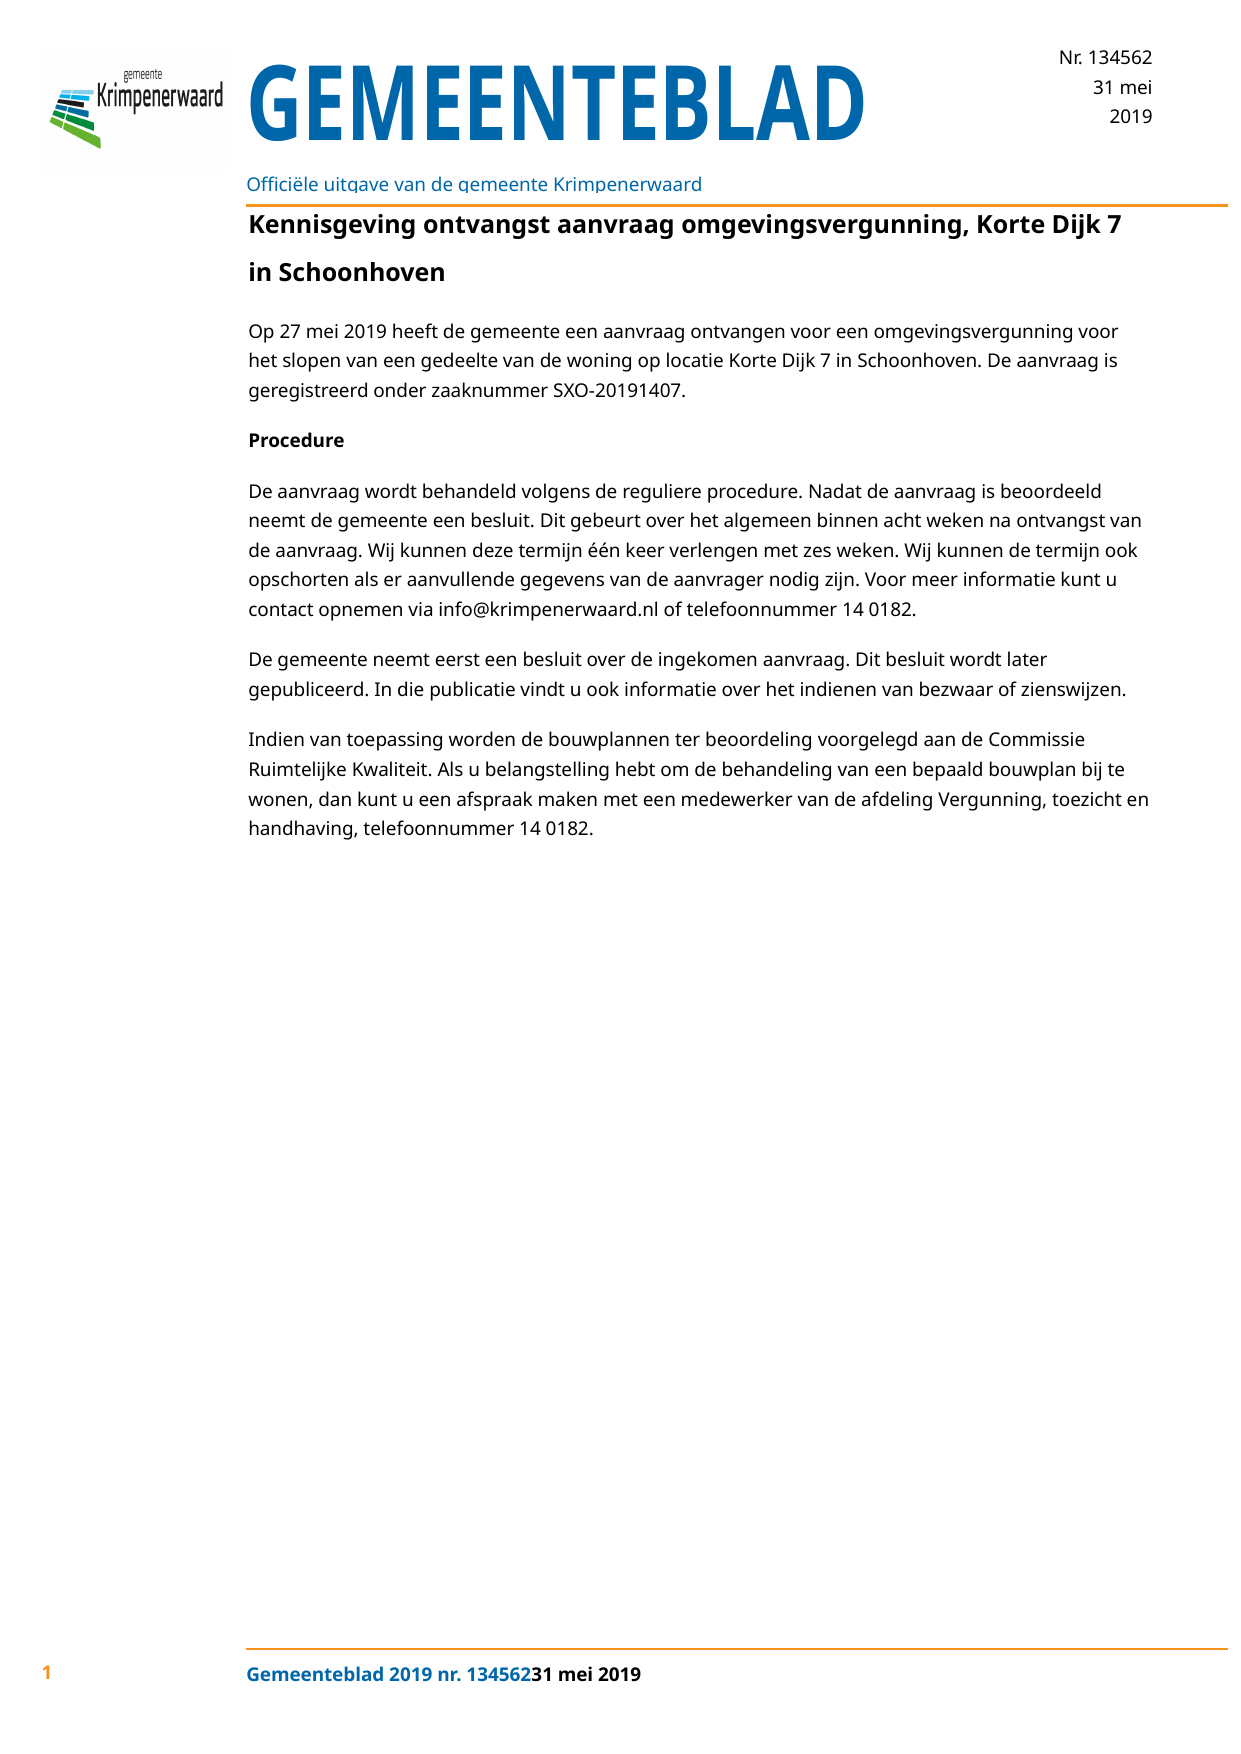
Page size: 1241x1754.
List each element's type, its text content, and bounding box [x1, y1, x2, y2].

text Procedure [248, 427, 1152, 453]
picture [41, 47, 231, 172]
text Indien van toepassing worden de bouwplannen ter beoordeling voorgelegd aan de Commissie Ruimtelijke Kwaliteit. Als u belangstelling hebt om de behandeling van een bepaald bouwplan bij te wonen, dan kunt u een afspraak maken met een medewerker van de afdeling Vergunning, toezicht en handhaving, telefoonnummer 14 0182. [248, 727, 1152, 841]
text Kennisgeving ontvangst aanvraag omgevingsvergunning, Korte Dijk 7 in Schoonhoven [248, 207, 1152, 288]
text Op 27 mei 2019 heeft de gemeente een aanvraag ontvangen voor een omgevingsvergunning voor het slopen van een gedeelte van de woning op locatie Korte Dijk 7 in Schoonhoven. De aanvraag is geregistreerd onder zaaknummer SXO-20191407. [248, 318, 1152, 403]
text De aanvraag wordt behandeld volgens de reguliere procedure. Nadat de aanvraag is beoordeeld neemt de gemeente een besluit. Dit gebeurt over het algemeen binnen acht weken na ontvangst van de aanvraag. Wij kunnen deze termijn één keer verlengen met zes weken. Wij kunnen de termijn ook opschorten als er aanvullende gegevens van de aanvrager nodig zijn. Voor meer informatie kunt u contact opnemen via info@krimpenerwaard.nl of telefoonnummer 14 0182. [248, 478, 1152, 622]
text De gemeente neemt eerst een besluit over de ingekomen aanvraag. Dit besluit wordt later gepubliceerd. In die publicatie vindt u ook informatie over het indienen van bezwaar of zienswijzen. [248, 647, 1152, 702]
